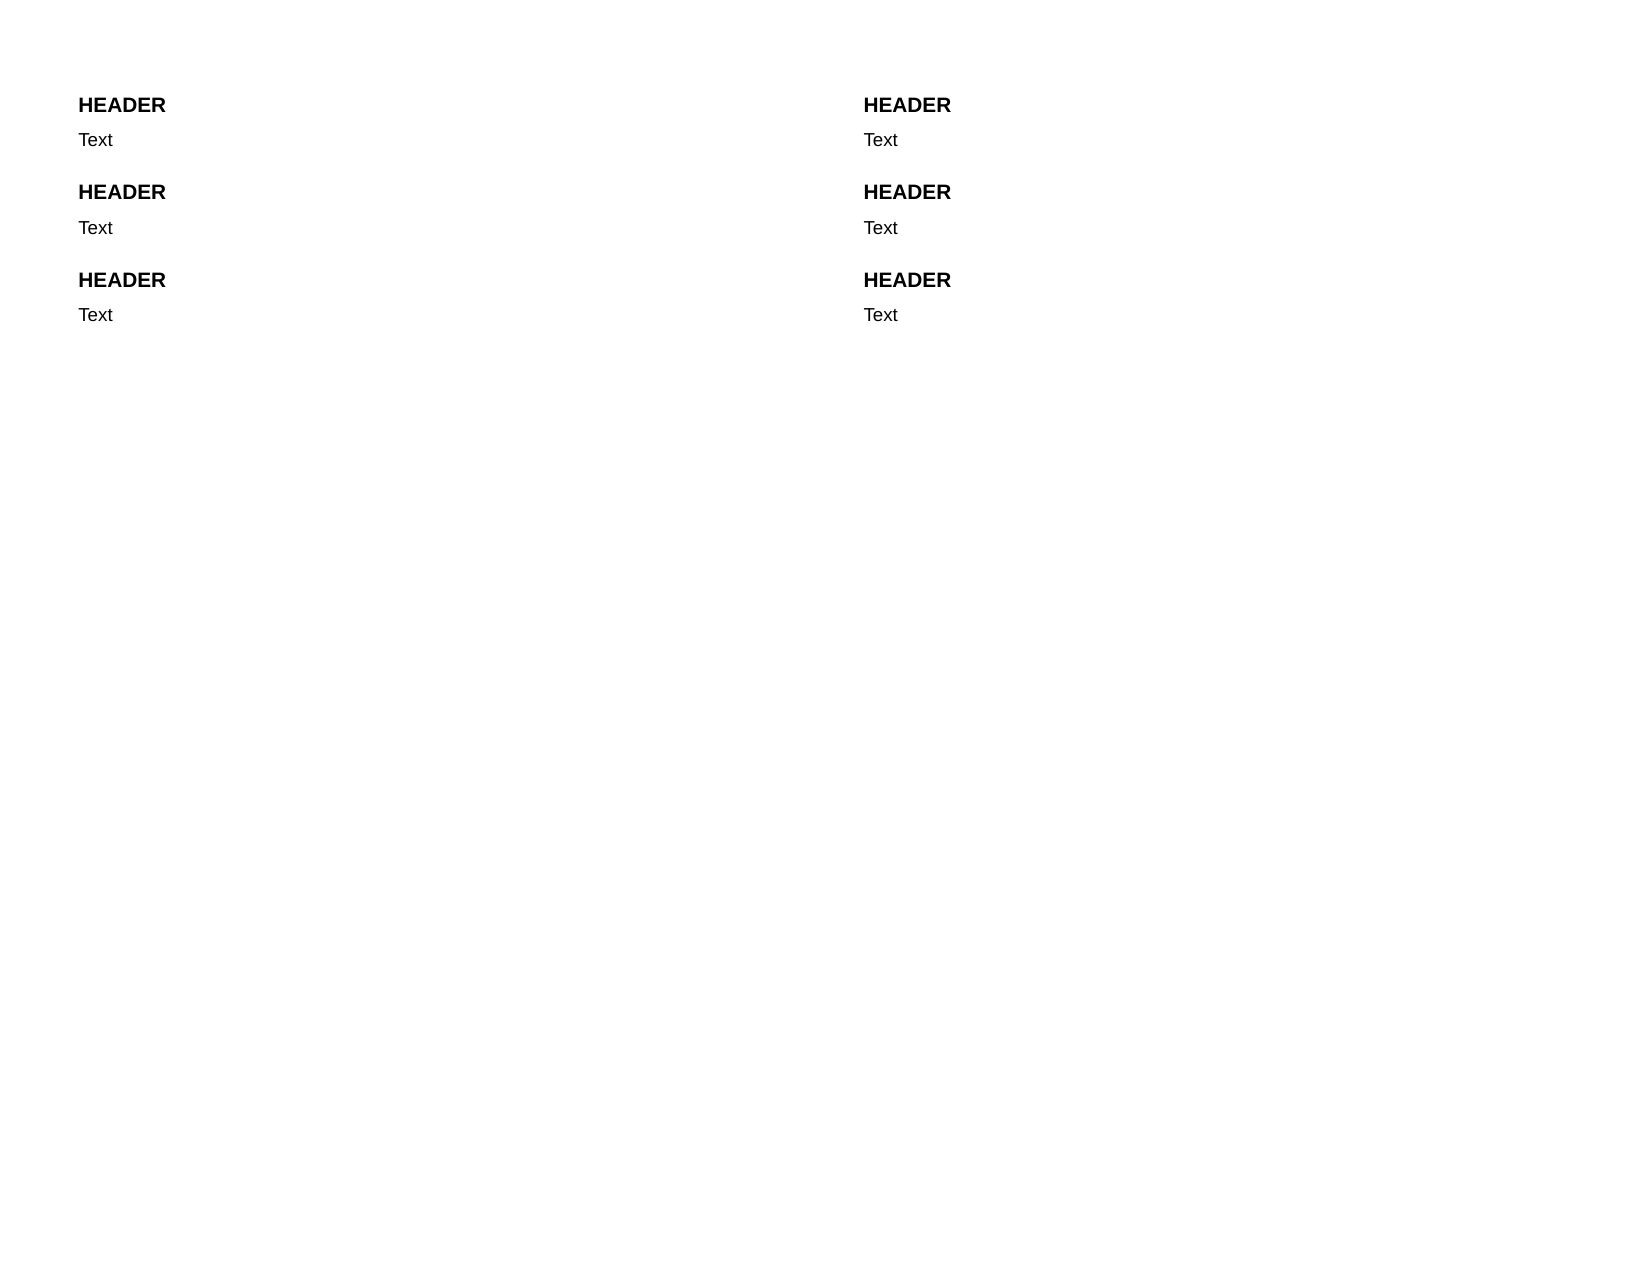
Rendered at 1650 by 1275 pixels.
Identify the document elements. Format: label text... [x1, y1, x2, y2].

table_header [789, 75, 860, 374]
table_header HEADER Text HEADER Text HEADER Text [860, 75, 1575, 374]
table_header HEADER Text HEADER Text HEADER Text [75, 75, 789, 374]
